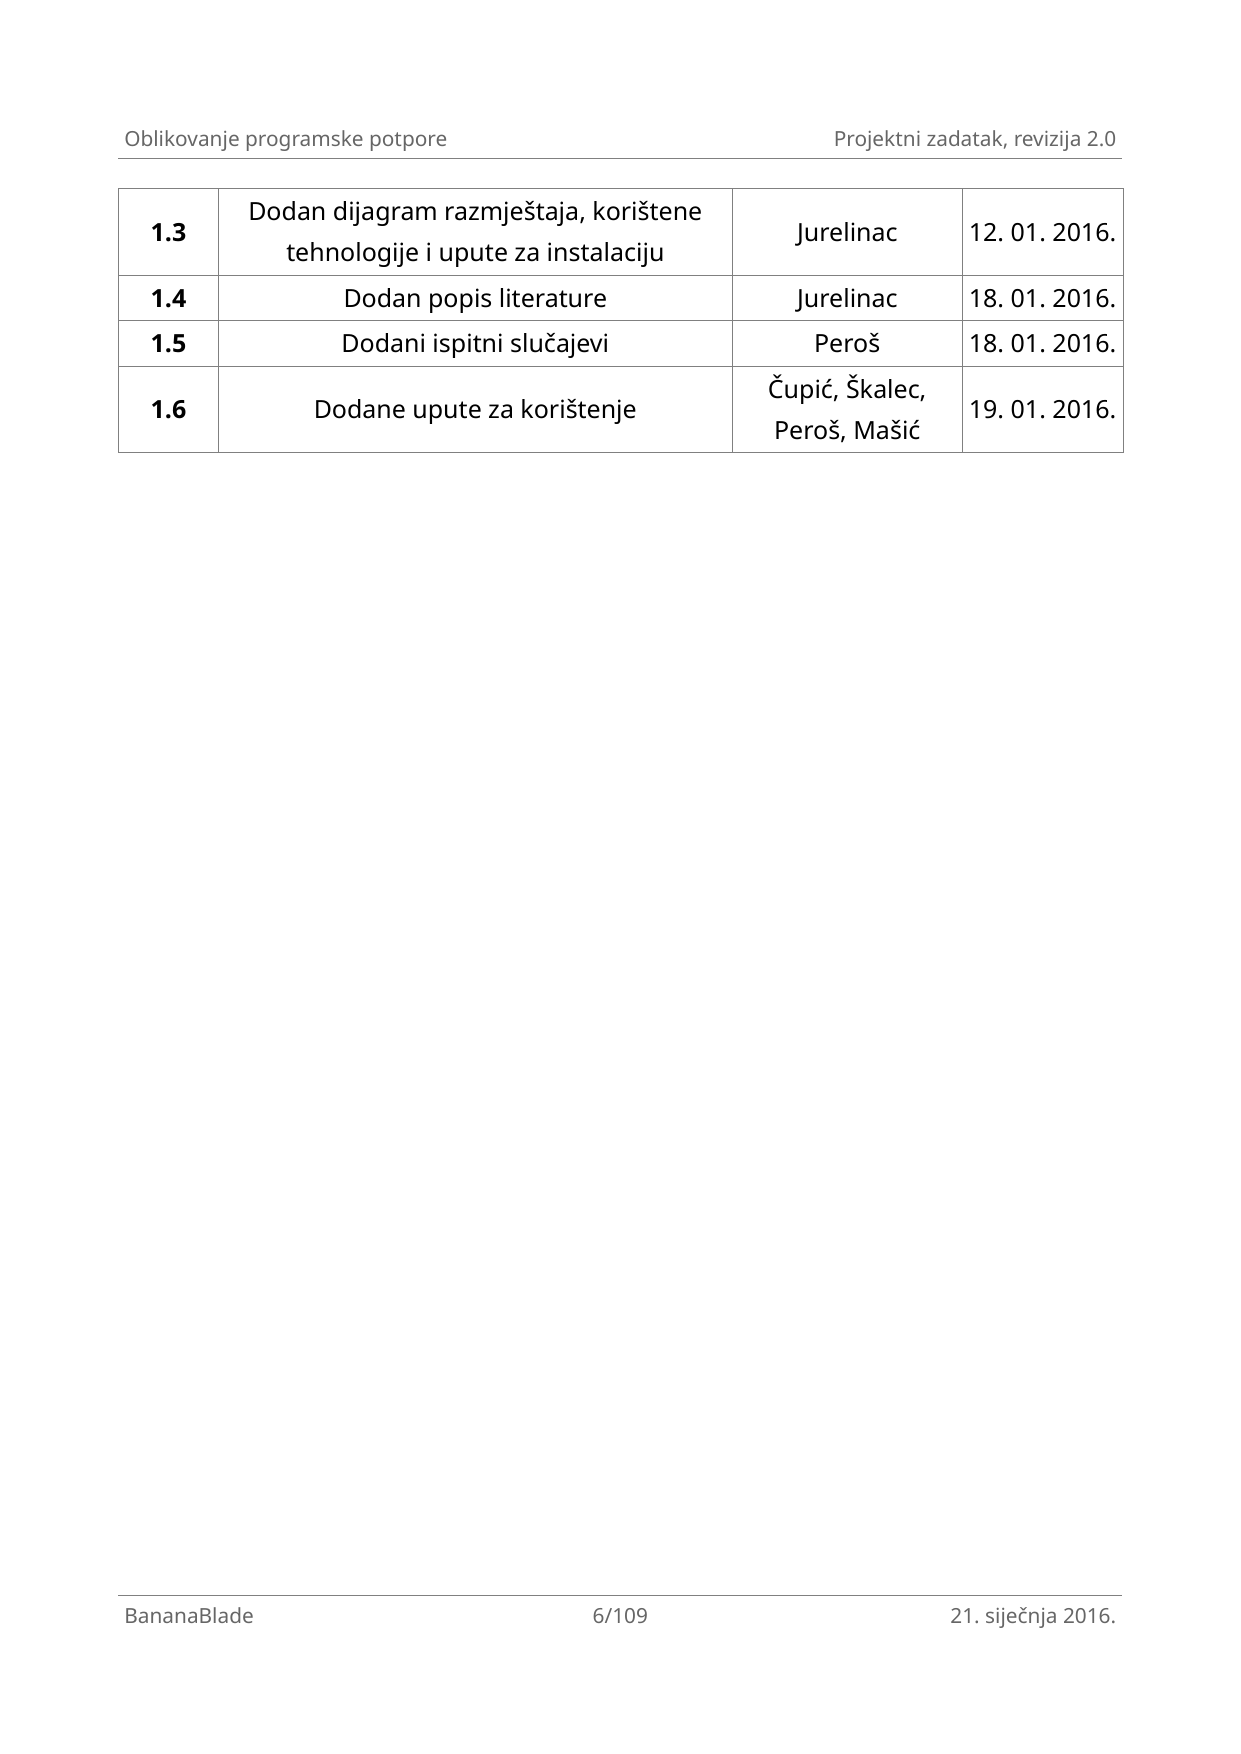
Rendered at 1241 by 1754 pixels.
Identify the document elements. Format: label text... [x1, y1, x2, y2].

table_cell Jurelinac [733, 276, 962, 320]
table_cell Dodane upute za korištenje [219, 367, 732, 452]
table_cell Dodani ispitni slučajevi [219, 321, 732, 366]
table_cell Dodan popis literature [219, 276, 732, 320]
table_cell Čupić, Škalec, Peroš, Mašić [733, 367, 962, 452]
table_cell Peroš [733, 321, 962, 366]
table_cell 1.4 [119, 276, 218, 320]
table_cell 18. 01. 2016. [963, 276, 1123, 320]
table_cell 19. 01. 2016. [963, 367, 1123, 452]
table_cell 12. 01. 2016. [963, 189, 1123, 274]
table_cell Jurelinac [733, 189, 962, 274]
table_cell 1.3 [119, 189, 218, 274]
table_cell 1.6 [119, 367, 218, 452]
table_cell 1.5 [119, 321, 218, 366]
table_cell 18. 01. 2016. [963, 321, 1123, 366]
table_cell Dodan dijagram razmještaja, korištene tehnologije i upute za instalaciju [219, 189, 732, 274]
